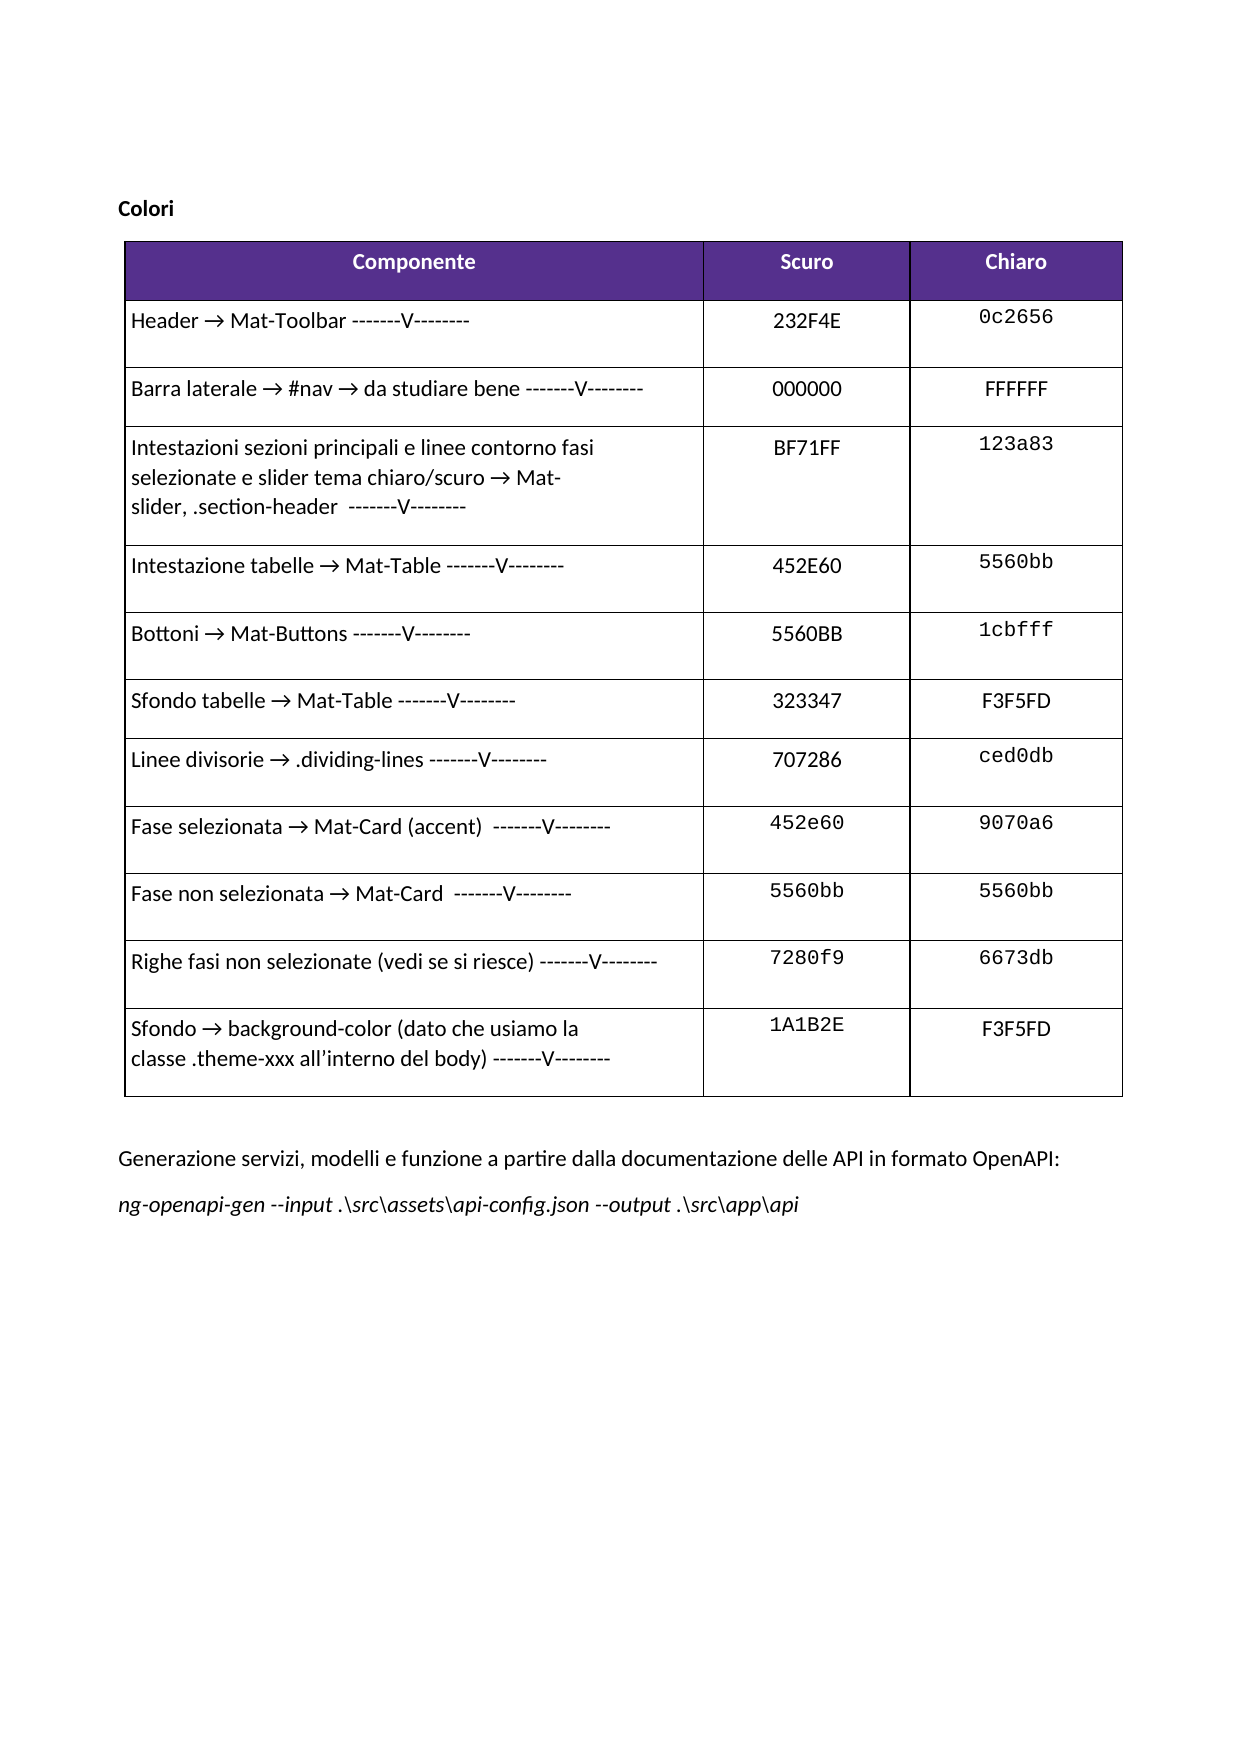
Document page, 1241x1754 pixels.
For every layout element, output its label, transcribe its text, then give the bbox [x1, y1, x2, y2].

table_cell 5560bb [704, 874, 909, 940]
text Colori [118, 194, 1122, 222]
table_cell 000000 [704, 368, 909, 426]
table_cell Intestazione tabelle → Mat-Table -------V-------- [126, 546, 703, 612]
table_cell Righe fasi non selezionate (vedi se si riesce) -------V-------- [126, 941, 703, 1007]
table_cell 1A1B2E [704, 1009, 909, 1096]
table_cell 707286 [704, 739, 909, 806]
table_header Chiaro [911, 242, 1122, 300]
table_cell 452E60 [704, 546, 909, 612]
table_cell Fase non selezionata → Mat-Card -------V-------- [126, 874, 703, 940]
table_cell 232F4E [704, 301, 909, 367]
table_cell Intestazioni sezioni principali e linee contorno fasi selezionate e slider tema chiaro/scuro → Mat-slider, .section-header -------V-------- [126, 427, 703, 545]
text ng-openapi-gen --input .\src\assets\api-config.json --output .\src\app\api [118, 1190, 1122, 1218]
table_cell Sfondo tabelle → Mat-Table -------V-------- [126, 680, 703, 738]
table_cell F3F5FD [911, 1009, 1122, 1096]
table_cell 452e60 [704, 807, 909, 873]
table_cell 7280f9 [704, 941, 909, 1007]
table_cell Bottoni → Mat-Buttons -------V-------- [126, 613, 703, 679]
table_cell ced0db [911, 739, 1122, 806]
table_cell 6673db [911, 941, 1122, 1007]
table_cell 5560bb [911, 546, 1122, 612]
table_cell 9070a6 [911, 807, 1122, 873]
table_cell 1cbfff [911, 613, 1122, 679]
table_cell Barra laterale → #nav → da studiare bene -------V-------- [126, 368, 703, 426]
text Generazione servizi, modelli e funzione a partire dalla documentazione delle API in formato OpenAPI: [118, 1144, 1122, 1172]
table_cell 123a83 [911, 427, 1122, 545]
table_header Scuro [704, 242, 909, 300]
table_cell 5560BB [704, 613, 909, 679]
table_cell F3F5FD [911, 680, 1122, 738]
table_cell FFFFFF [911, 368, 1122, 426]
table_cell BF71FF [704, 427, 909, 545]
table_cell 323347 [704, 680, 909, 738]
table_cell Fase selezionata → Mat-Card (accent) -------V-------- [126, 807, 703, 873]
table_cell 5560bb [911, 874, 1122, 940]
table_cell 0c2656 [911, 301, 1122, 367]
table_header Componente [126, 242, 703, 300]
table_cell Linee divisorie → .dividing-lines -------V-------- [126, 739, 703, 806]
table_cell Header → Mat-Toolbar -------V-------- [126, 301, 703, 367]
table_cell Sfondo → background-color (dato che usiamo la classe .theme-xxx all’interno del body) -------V-------- [126, 1009, 703, 1096]
